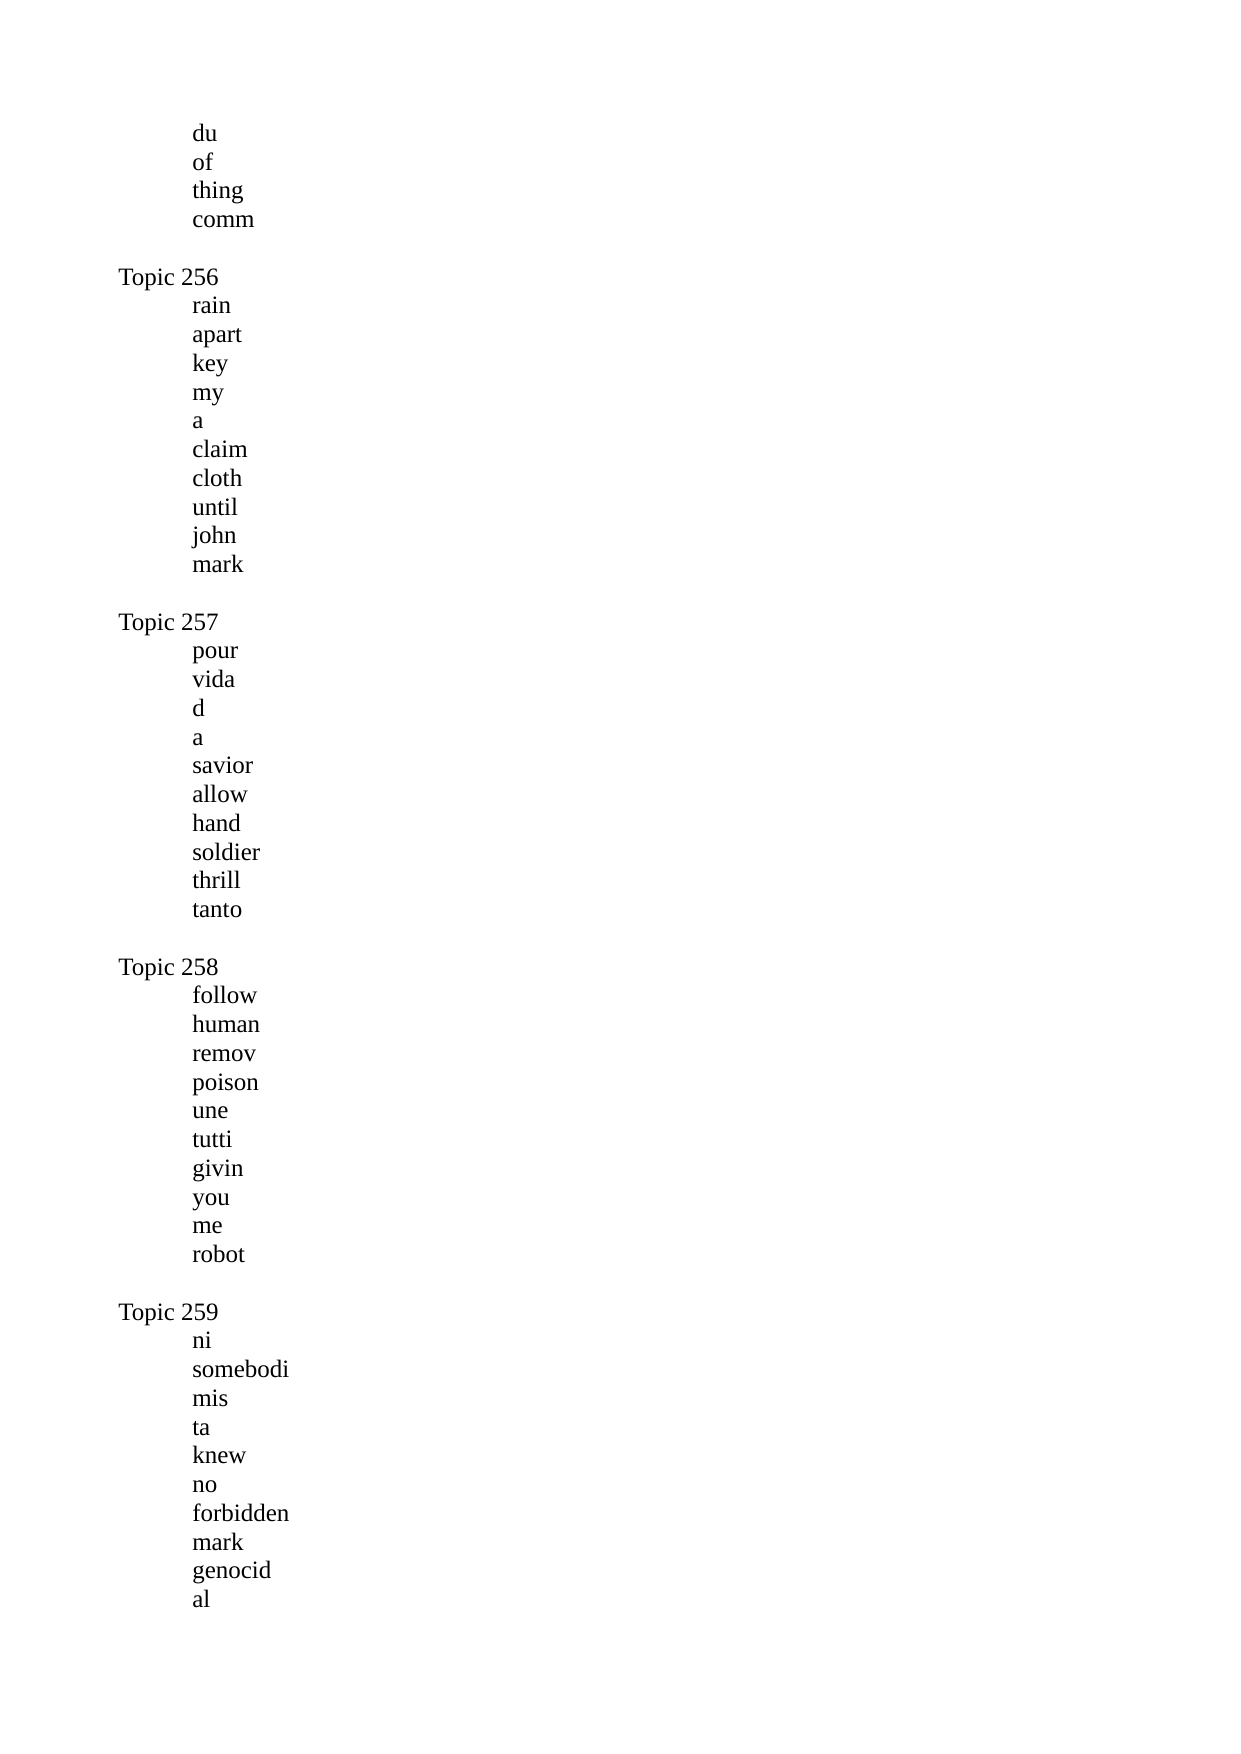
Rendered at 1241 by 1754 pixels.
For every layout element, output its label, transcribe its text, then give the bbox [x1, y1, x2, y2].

text tanto [118, 894, 1122, 923]
text of [118, 147, 1122, 176]
text key [118, 348, 1122, 377]
text ni [118, 1326, 1122, 1354]
text thrill [118, 866, 1122, 894]
text vida [118, 664, 1122, 693]
text rain [118, 291, 1122, 319]
text cloth [118, 463, 1122, 492]
text savior [118, 751, 1122, 779]
text Topic 257 [118, 607, 1122, 636]
text follow [118, 981, 1122, 1009]
text ta [118, 1412, 1122, 1441]
text mark [118, 549, 1122, 578]
text une [118, 1096, 1122, 1124]
text mark [118, 1527, 1122, 1556]
text thing [118, 176, 1122, 204]
text genocid [118, 1556, 1122, 1584]
text me [118, 1211, 1122, 1239]
text Topic 256 [118, 262, 1122, 291]
text knew [118, 1441, 1122, 1469]
text a [118, 406, 1122, 434]
text somebodi [118, 1354, 1122, 1383]
text you [118, 1182, 1122, 1211]
text hand [118, 808, 1122, 837]
text Topic 259 [118, 1297, 1122, 1326]
text john [118, 521, 1122, 549]
text soldier [118, 837, 1122, 866]
text givin [118, 1153, 1122, 1182]
text poison [118, 1067, 1122, 1096]
text remov [118, 1038, 1122, 1067]
text a [118, 722, 1122, 751]
text robot [118, 1239, 1122, 1268]
text claim [118, 434, 1122, 463]
text until [118, 492, 1122, 521]
text comm [118, 204, 1122, 233]
text pour [118, 636, 1122, 664]
text du [118, 118, 1122, 147]
text forbidden [118, 1498, 1122, 1527]
text human [118, 1009, 1122, 1038]
text allow [118, 779, 1122, 808]
text tutti [118, 1124, 1122, 1153]
text al [118, 1584, 1122, 1613]
text no [118, 1469, 1122, 1498]
text my [118, 377, 1122, 406]
text Topic 258 [118, 952, 1122, 981]
text d [118, 693, 1122, 722]
text mis [118, 1383, 1122, 1412]
text apart [118, 319, 1122, 348]
